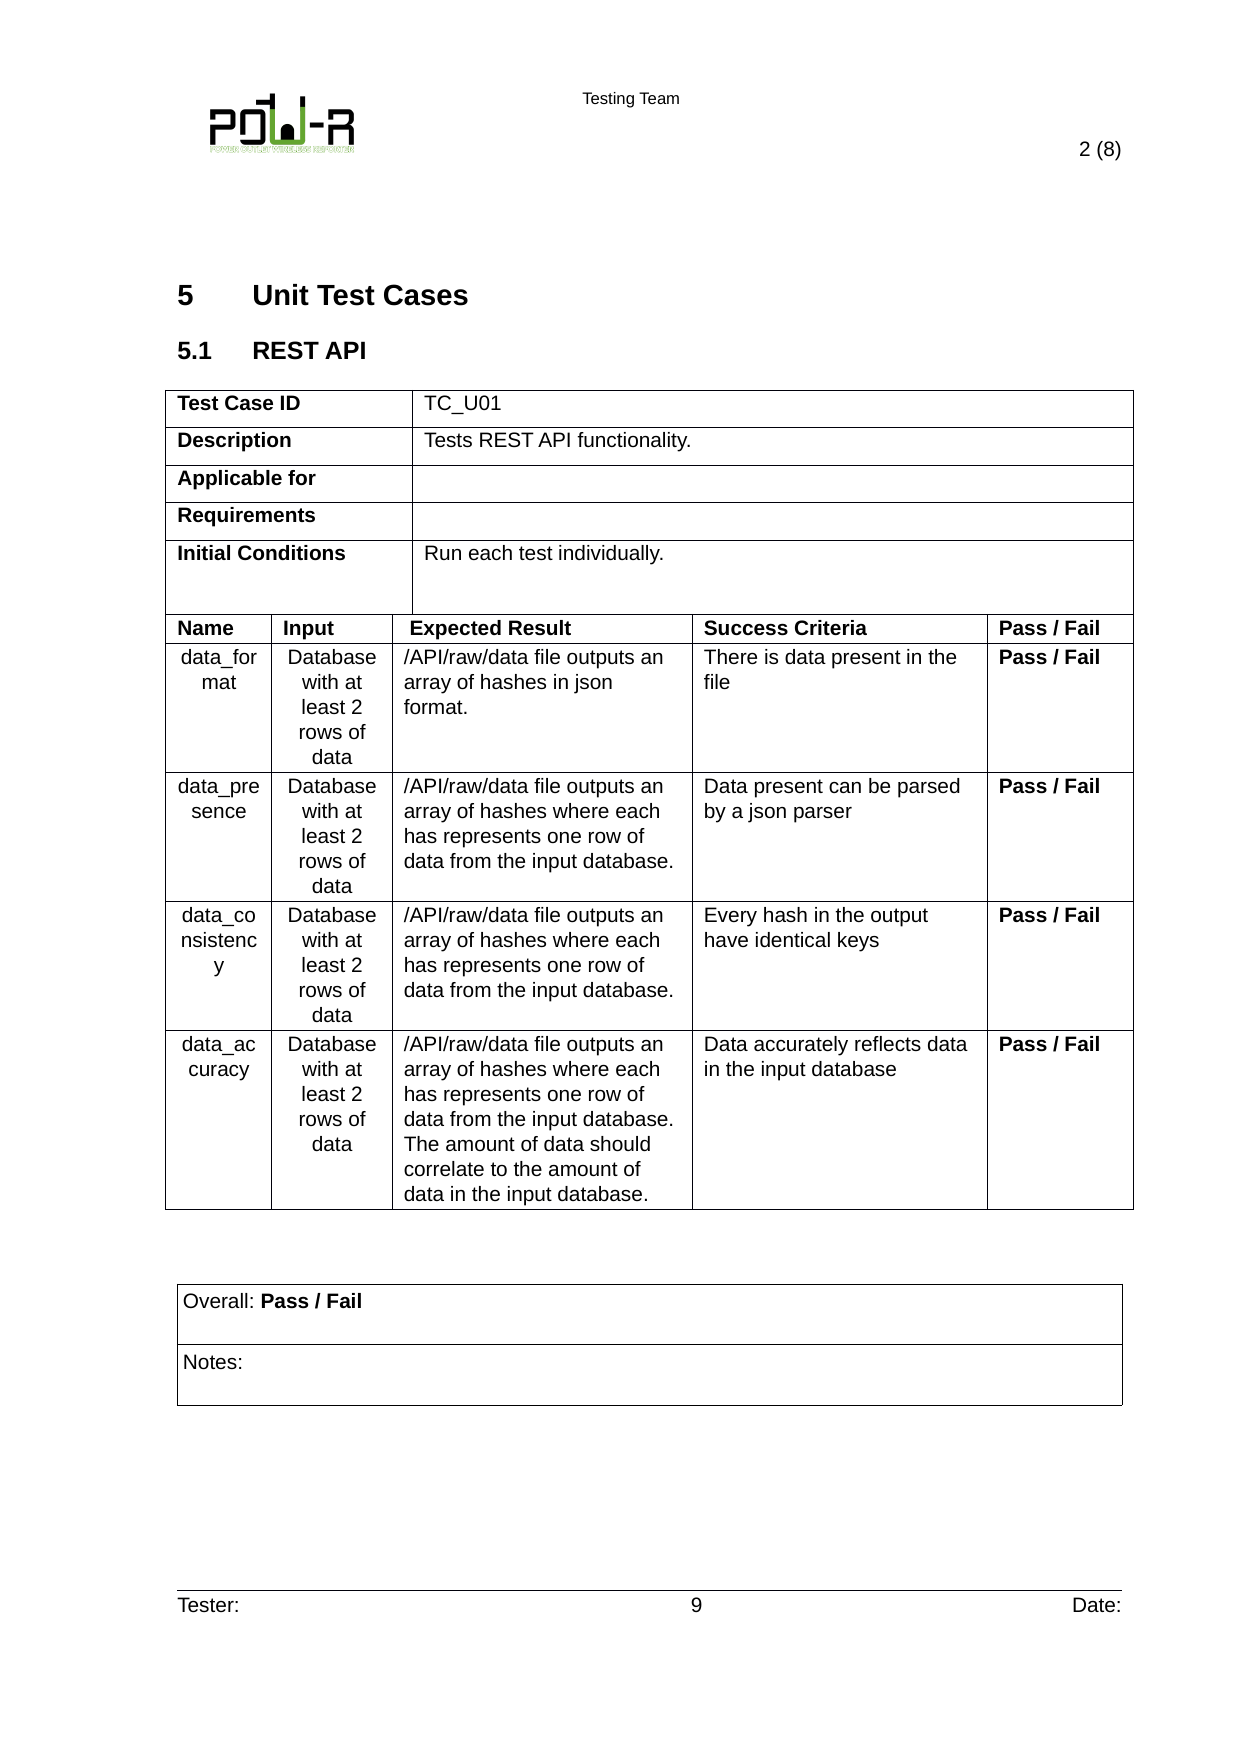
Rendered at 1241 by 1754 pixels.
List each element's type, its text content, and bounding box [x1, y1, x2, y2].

table_cell Description [166, 428, 412, 465]
table_cell Tests REST API functionality. [413, 428, 1133, 465]
table_cell Applicable for [166, 466, 412, 502]
table_cell Data present can be parsed by a json parser [693, 773, 987, 901]
subtitle REST API [177, 336, 1122, 365]
table_cell data_format [166, 644, 271, 772]
table_cell Pass / Fail [988, 615, 1133, 643]
table_cell Expected Result [393, 615, 692, 643]
table_cell Every hash in the output have identical keys [693, 902, 987, 1029]
table_header Test Case ID [166, 391, 412, 427]
table_cell data_accuracy [166, 1031, 271, 1208]
table_cell Pass / Fail [988, 773, 1133, 901]
table_cell Pass / Fail [988, 1031, 1133, 1208]
table_cell [413, 466, 1133, 502]
table_cell data_consistency [166, 902, 271, 1029]
table_cell Database with at least 2 rows of data [272, 773, 392, 901]
table_cell Name [166, 615, 271, 643]
table_cell Database with at least 2 rows of data [272, 902, 392, 1029]
table_cell data_presence [166, 773, 271, 901]
table_cell /API/raw/data file outputs an array of hashes where each has represents one row of data from the input database. [393, 773, 692, 901]
table_cell Input [272, 615, 392, 643]
table_cell /API/raw/data file outputs an array of hashes where each has represents one row of data from the input database. The amount of data should correlate to the amount of data in the input database. [393, 1031, 692, 1208]
table_cell Pass / Fail [988, 902, 1133, 1029]
table_cell Pass / Fail [988, 644, 1133, 772]
picture [206, 88, 358, 157]
table_cell /API/raw/data file outputs an array of hashes in json format. [393, 644, 692, 772]
table_cell Initial Conditions [166, 541, 412, 614]
table_header Overall: Pass / Fail [178, 1285, 1122, 1344]
table_cell Data accurately reflects data in the input database [693, 1031, 987, 1208]
table_cell There is data present in the file [693, 644, 987, 772]
table_cell /API/raw/data file outputs an array of hashes where each has represents one row of data from the input database. [393, 902, 692, 1029]
table_cell [413, 503, 1133, 540]
table_header TC_U01 [413, 391, 1133, 427]
subtitle Unit Test Cases [177, 277, 1122, 311]
table_cell Success Criteria [693, 615, 987, 643]
table_cell Database with at least 2 rows of data [272, 1031, 392, 1208]
table_cell Run each test individually. [413, 541, 1133, 614]
table_cell Requirements [166, 503, 412, 540]
table_cell Database with at least 2 rows of data [272, 644, 392, 772]
table_cell Notes: [178, 1345, 1122, 1404]
